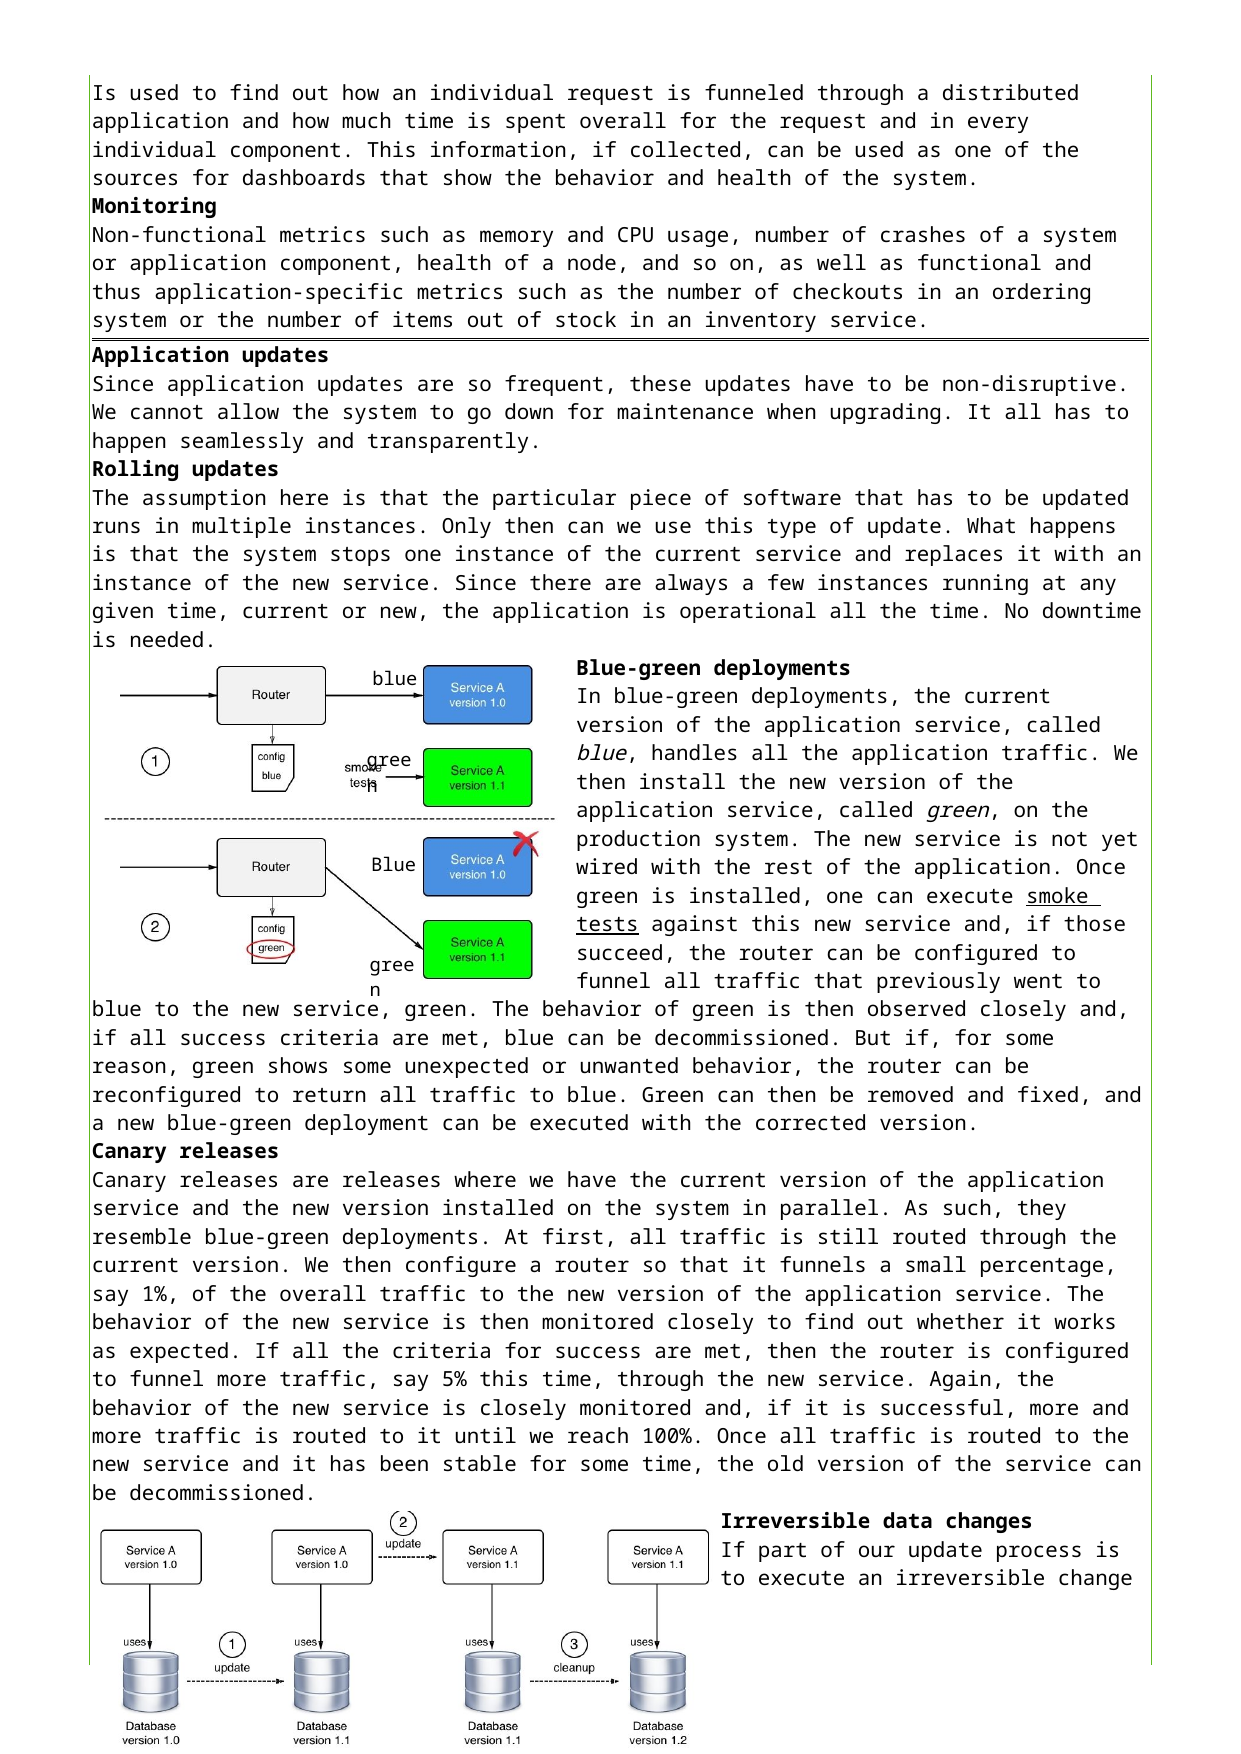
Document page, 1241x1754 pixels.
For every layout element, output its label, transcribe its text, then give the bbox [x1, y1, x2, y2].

text If part of our update process is to execute an irreversible change [721, 1535, 1149, 1592]
text The assumption here is that the particular piece of software that has to be updated runs in multiple instances. Only then can we use this type of update. What happens is that the system stops one instance of the current service and replaces it with an instance of the new service. Since there are always a few instances running at any given time, current or new, the application is operational all the time. No downtime is needed. [92, 483, 1149, 653]
text Non-functional metrics such as memory and CPU usage, number of crashes of a system or application component, health of a node, and so on, as well as functional and thus application-specific metrics such as the number of checkouts in an ordering system or the number of items out of stock in an inventory service. [92, 220, 1149, 338]
text Application updates [92, 341, 1149, 369]
text Is used to find out how an individual request is funneled through a distributed application and how much time is spent overall for the request and in every individual component. This information, if collected, can be used as one of the sources for dashboards that show the behavior and health of the system. [92, 78, 1149, 192]
text Since application updates are so frequent, these updates have to be non-disruptive. We cannot allow the system to go down for maintenance when upgrading. It all has to happen seamlessly and transparently. [92, 369, 1149, 454]
picture [94, 655, 559, 989]
picture [90, 1511, 721, 1754]
text Blue-green deployments [92, 653, 1149, 682]
text Canary releases are releases where we have the current version of the application service and the new version installed on the system in parallel. As such, they resemble blue-green deployments. At first, all traffic is still routed through the current version. We then configure a router so that it funnels a small percentage, say 1%, of the overall traffic to the new version of the application service. The behavior of the new service is then monitored closely to find out whether it works as expected. If all the criteria for success are met, then the router is configured to funnel more traffic, say 5% this time, through the new service. Again, the behavior of the new service is closely monitored and, if it is successful, more and more traffic is routed to it until we reach 100%. Once all traffic is routed to the new service and it has been stable for some time, the old version of the service can be decommissioned. [92, 1165, 1149, 1506]
text Rolling updates [92, 454, 1149, 483]
text Canary releases [92, 1137, 1149, 1165]
text Monitoring [92, 192, 1149, 220]
text In blue-green deployments, the current version of the application service, called blue, handles all the application traffic. We then install the new version of the application service, called green, on the production system. The new service is not yet wired with the rest of the application. Once green is installed, one can execute smoke tests against this new service and, if those succeed, the router can be configured to funnel all traffic that previously went to blue to the new service, green. The behavior of green is then observed closely and, if all success criteria are met, blue can be decommissioned. But if, for some reason, green shows some unexpected or unwanted behavior, the router can be reconfigured to return all traffic to blue. Green can then be removed and fixed, and a new blue-green deployment can be executed with the corrected version. [92, 682, 1149, 1137]
text Irreversible data changes [92, 1506, 1149, 1535]
